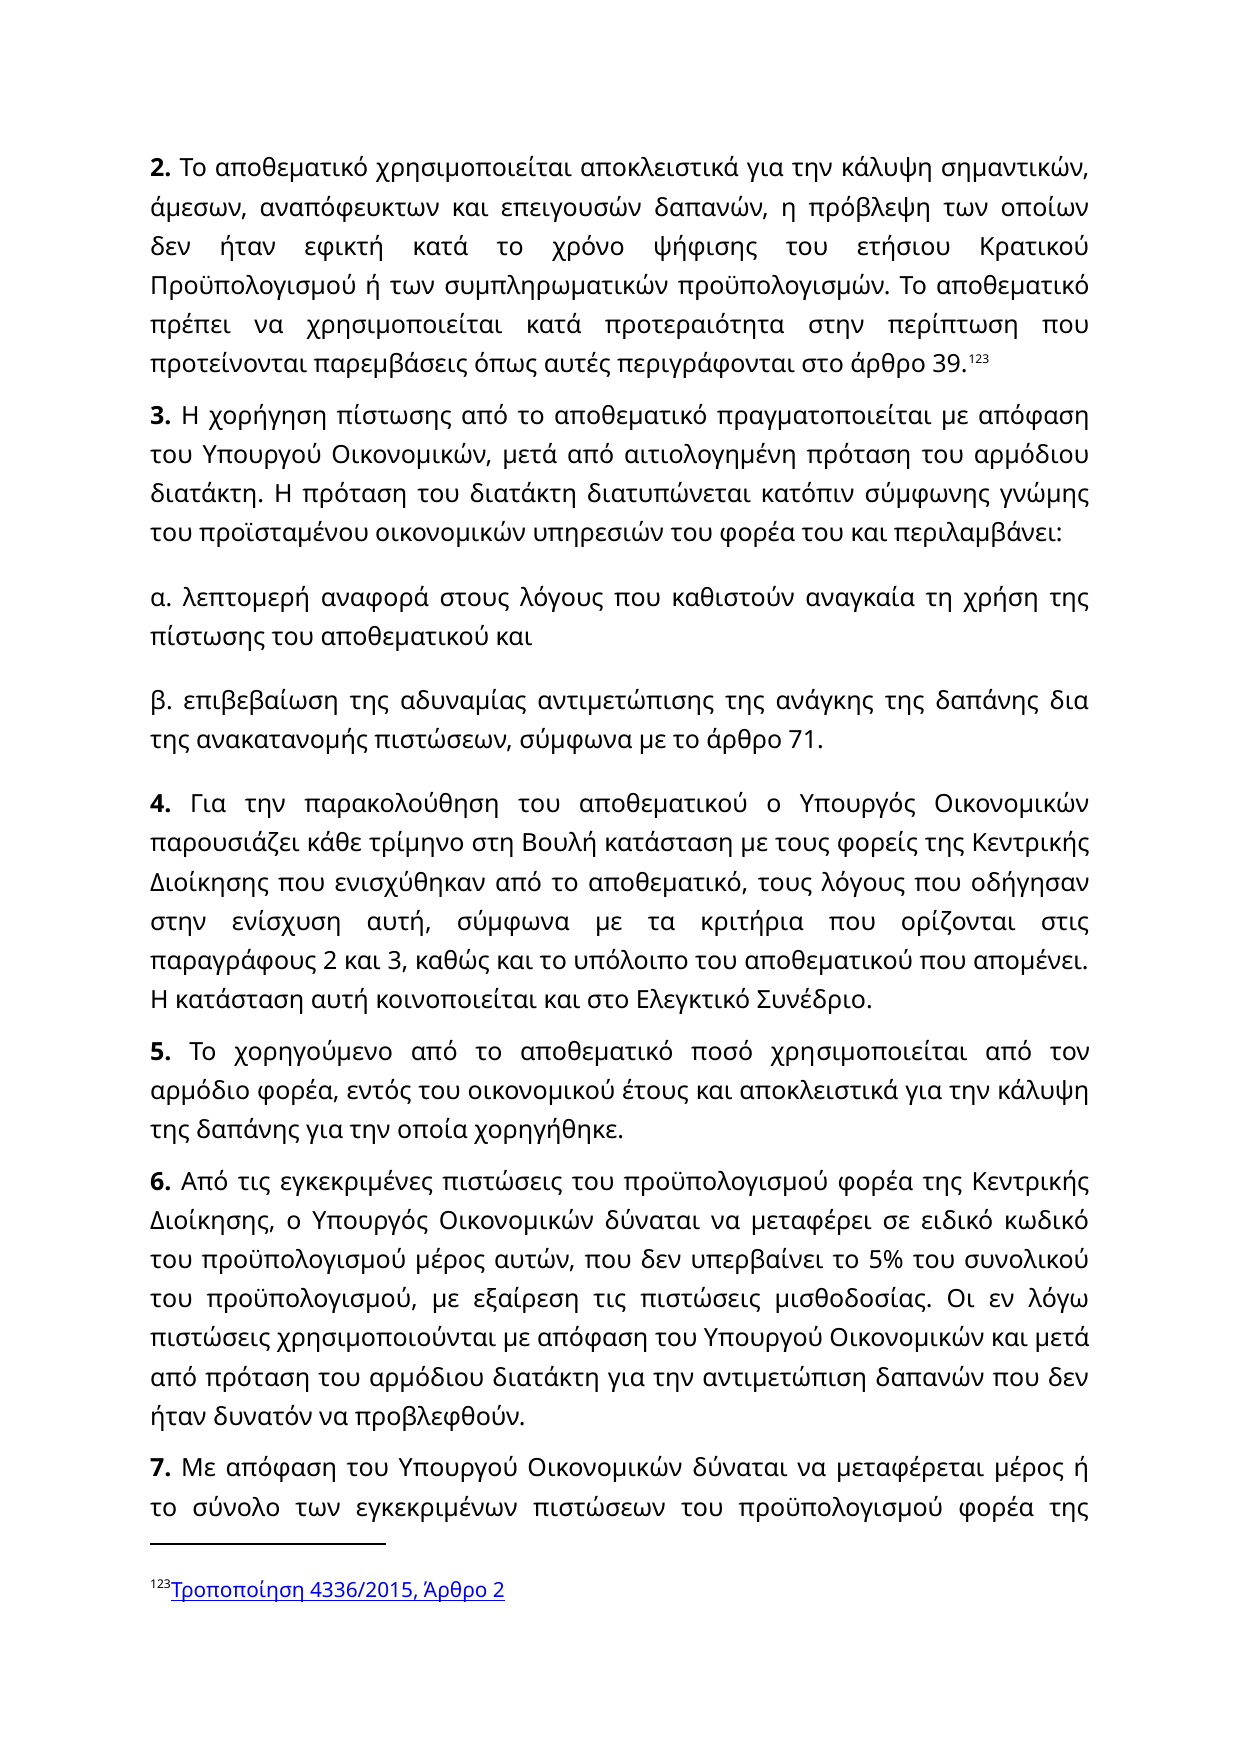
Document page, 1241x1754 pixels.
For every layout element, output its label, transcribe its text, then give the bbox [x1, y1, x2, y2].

text 7. Με απόφαση του Υπουργού Οικονομικών δύναται να μεταφέρεται μέρος ή το σύνολο των εγκεκριμένων πιστώσεων του προϋπολογισμού φορέα της [150, 1450, 1090, 1523]
text 5. Το χορηγούμενο από το αποθεματικό ποσό χρη­σιμοποιείται από τον αρμόδιο φορέα, εντός του οικονομικού έτους και αποκλειστικά για την κάλυψη της δαπάνης για την οποία χορηγήθηκε. [150, 1033, 1090, 1146]
text 3. Η χορήγηση πίστωσης από το αποθεματικό πραγματοποιείται με απόφαση του Υπουργού Οικονομικών, μετά από αιτιολογημένη πρόταση του αρμόδιου διατάκτη. Η πρόταση του διατάκτη διατυπώνεται κατόπιν σύμφωνης γνώμης του προϊσταμένου οικονομικών υπηρεσιών του φορέα του και περιλαμβάνει: [150, 397, 1090, 549]
text 6. Από τις εγκεκριμένες πιστώσεις του προϋπολογισμού φορέα της Κεντρικής Διοίκησης, ο Υπουργός Οικονομικών δύναται να μεταφέρει σε ειδικό κωδικό του προϋπολογισμού μέρος αυτών, που δεν υπερβαίνει το 5% του συνολικού του προϋπολογισμού, με εξαίρεση τις πιστώσεις μισθοδοσίας. Οι εν λόγω πιστώσεις χρησιμοποιούνται με απόφαση του Υπουργού Οικονομικών και μετά από πρόταση του αρμόδιου διατάκτη για την αντιμετώπιση δαπανών που δεν ήταν δυνατόν να προβλεφθούν. [150, 1163, 1090, 1432]
text α. λεπτομερή αναφορά στους λόγους που καθιστούν αναγκαία τη χρήση της πίστωσης του αποθεματικού και [150, 579, 1090, 652]
text 2. Το αποθεματικό χρησιμοποιείται αποκλειστικά για την κάλυψη σημαντικών, άμεσων, αναπόφευκτων και επειγουσών δαπανών, η πρόβλεψη των οποίων δεν ήταν εφικτή κατά το χρόνο ψήφισης του ετήσιου Κρατικού Προϋπολογισμού ή των συμπληρωματικών προϋπολογισμών. Το αποθεματικό πρέπει να χρησιμοποιείται κατά προτεραιότητα στην περίπτωση που προτείνονται παρεμβάσεις όπως αυτές περιγράφονται στο άρθρο 39. [150, 150, 1090, 380]
text 4. Για την παρακολούθηση του αποθεματικού ο Υπουργός Οικονομικών παρουσιάζει κάθε τρίμηνο στη Βουλή κατάσταση με τους φορείς της Κεντρικής Διοίκησης που ενισχύθηκαν από το αποθεματικό, τους λόγους που οδήγησαν στην ενίσχυση αυτή, σύμφωνα με τα κριτήρια που ορίζονται στις παραγράφους 2 και 3, καθώς και το υπόλοιπο του αποθεματικού που απομένει. Η κατάσταση αυτή κοινοποιείται και στο Ελεγκτικό Συνέδριο. [150, 786, 1090, 1016]
text Τροποποίηση 4336/2015, Άρθρο 2 [150, 1576, 1090, 1604]
text β. επιβεβαίωση της αδυναμίας αντιμετώπισης της ανάγκης της δαπάνης δια της ανακατανομής πιστώσεων, σύμφωνα με το άρθρο 71. [150, 682, 1090, 756]
